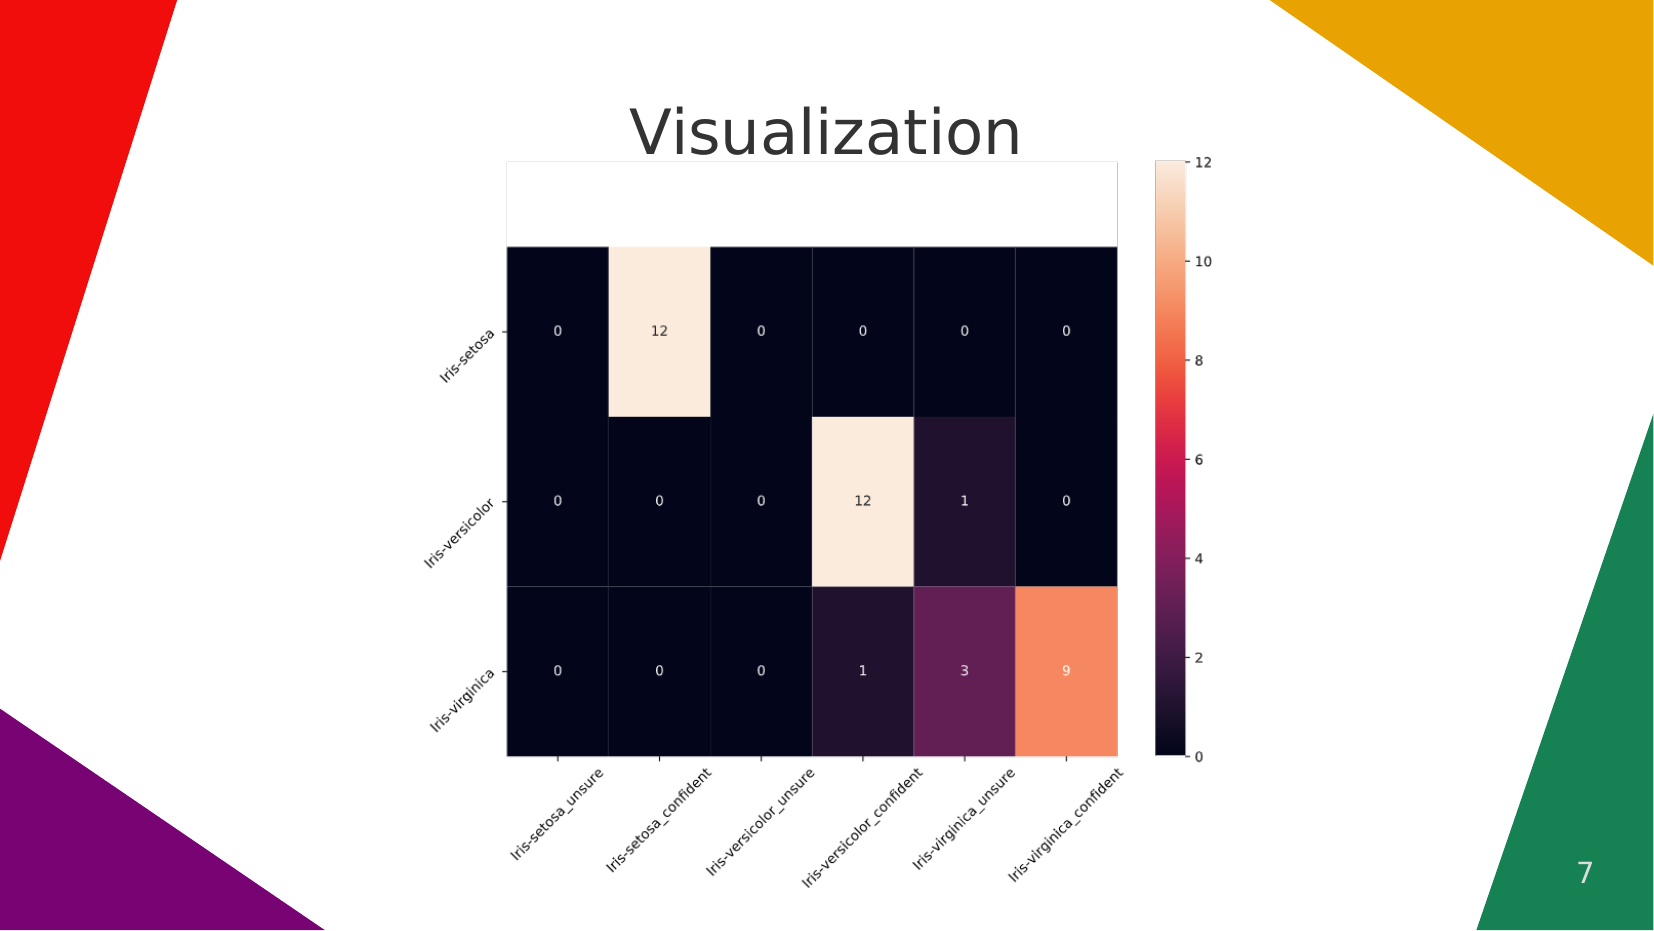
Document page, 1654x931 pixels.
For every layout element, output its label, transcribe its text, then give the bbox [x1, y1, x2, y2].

picture [413, 147, 1222, 901]
title Visualization [118, 59, 1536, 207]
